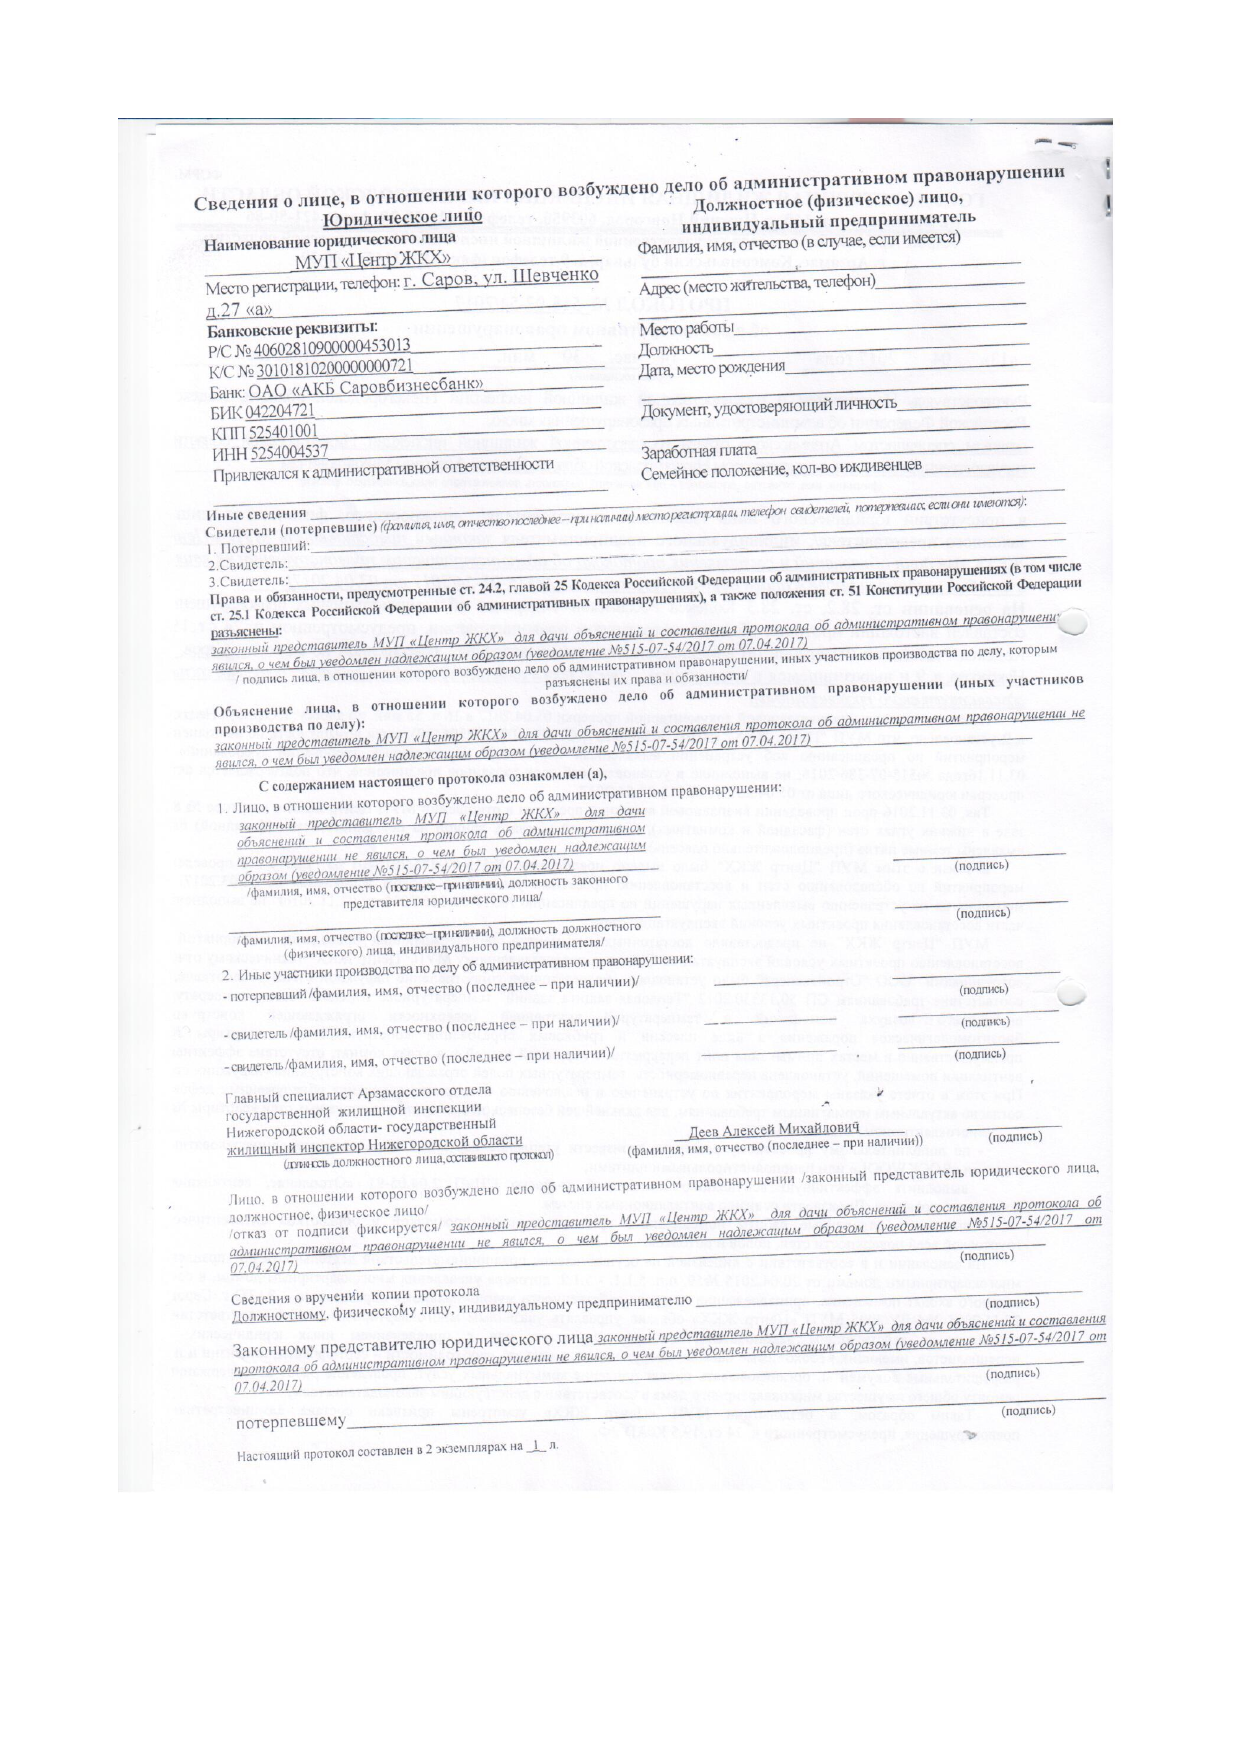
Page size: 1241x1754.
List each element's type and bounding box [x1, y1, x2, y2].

picture [118, 118, 1122, 1499]
